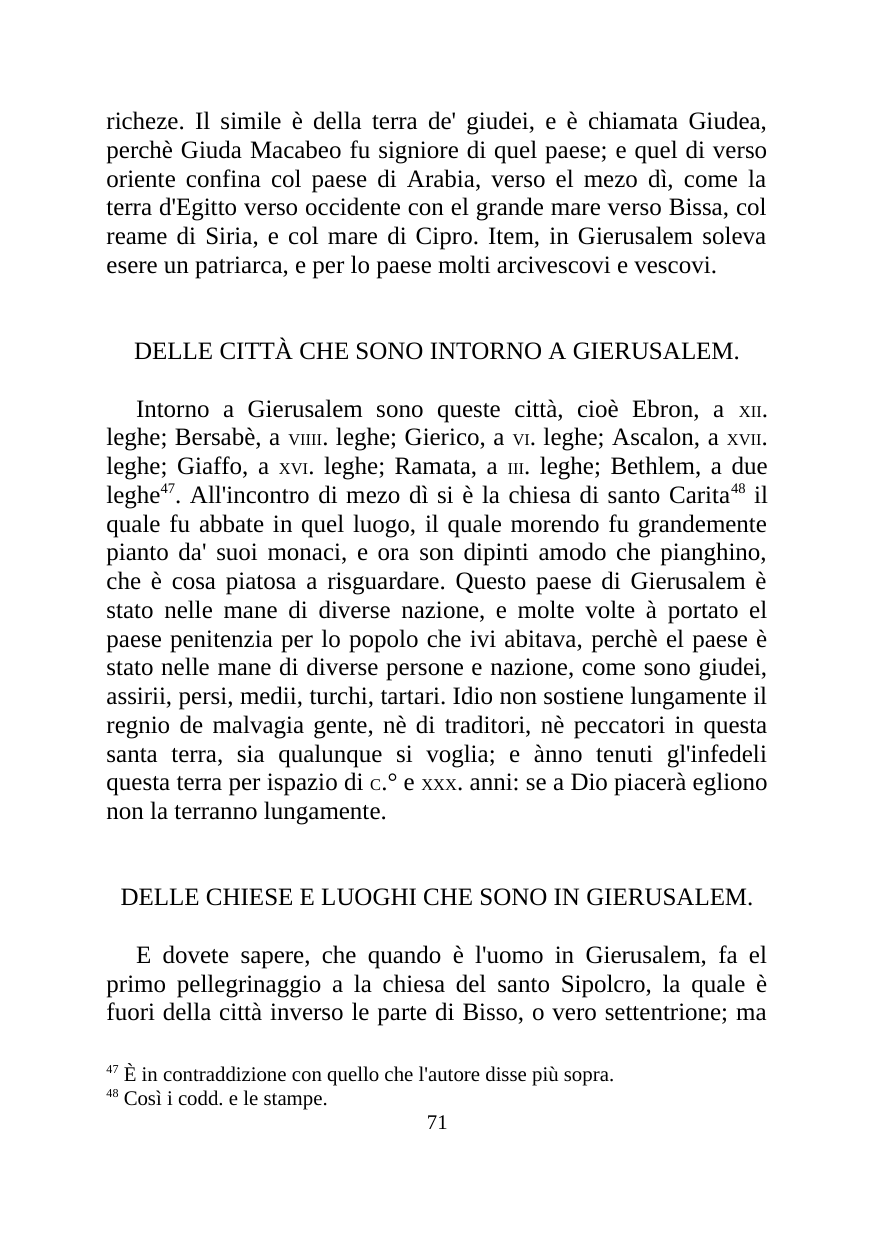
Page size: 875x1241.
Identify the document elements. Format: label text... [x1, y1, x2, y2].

text E dovete sapere, che quando è l'uomo in Gierusalem, fa el primo pellegrinaggio a la chiesa del santo Sipolcro, la quale è fuori della città inverso le parte di Bisso, o vero settentrione; ma [106, 940, 768, 1026]
text DELLE CHIESE E LUOGHI CHE SONO IN GIERUSALEM. [106, 882, 768, 911]
text Così i codd. e le stampe. [106, 1086, 768, 1110]
text richeze. Il simile è della terra de' giudei, e è chiamata Giudea, perchè Giuda Macabeo fu signiore di quel paese; e quel di verso oriente confina col paese di Arabia, verso el mezo dì, come la terra d'Egitto verso occidente con el grande mare verso Bissa, col reame di Siria, e col mare di Cipro. Item, in Gierusalem soleva esere un patriarca, e per lo paese molti arcivescovi e vescovi. [106, 106, 768, 279]
text È in contraddizione con quello che l'autore disse più sopra. [106, 1062, 768, 1086]
text DELLE CITTÀ CHE SONO INTORNO A GIERUSALEM. [106, 336, 768, 365]
text Intorno a Gierusalem sono queste città, cioè Ebron, a xii. leghe; Bersabè, a viiii. leghe; Gierico, a vi. leghe; Ascalon, a xvii. leghe; Giaffo, a xvi. leghe; Ramata, a iii. leghe; Bethlem, a due leghe. All'incontro di mezo dì si è la chiesa di santo Carita il quale fu abbate in quel luogo, il quale morendo fu grandemente pianto da' suoi monaci, e ora son dipinti amodo che pianghino, che è cosa piatosa a risguardare. Questo paese di Gierusalem è stato nelle mane di diverse nazione, e molte volte à portato el paese penitenzia per lo popolo che ivi abitava, perchè el paese è stato nelle mane di diverse persone e nazione, come sono giudei, assirii, persi, medii, turchi, tartari. Idio non sostiene lungamente il regnio de malvagia gente, nè di traditori, nè peccatori in questa santa terra, sia qualunque si voglia; e ànno tenuti gl'infedeli questa terra per ispazio di c.° e xxx. anni: se a Dio piacerà egliono non la terranno lungamente. [106, 394, 768, 825]
